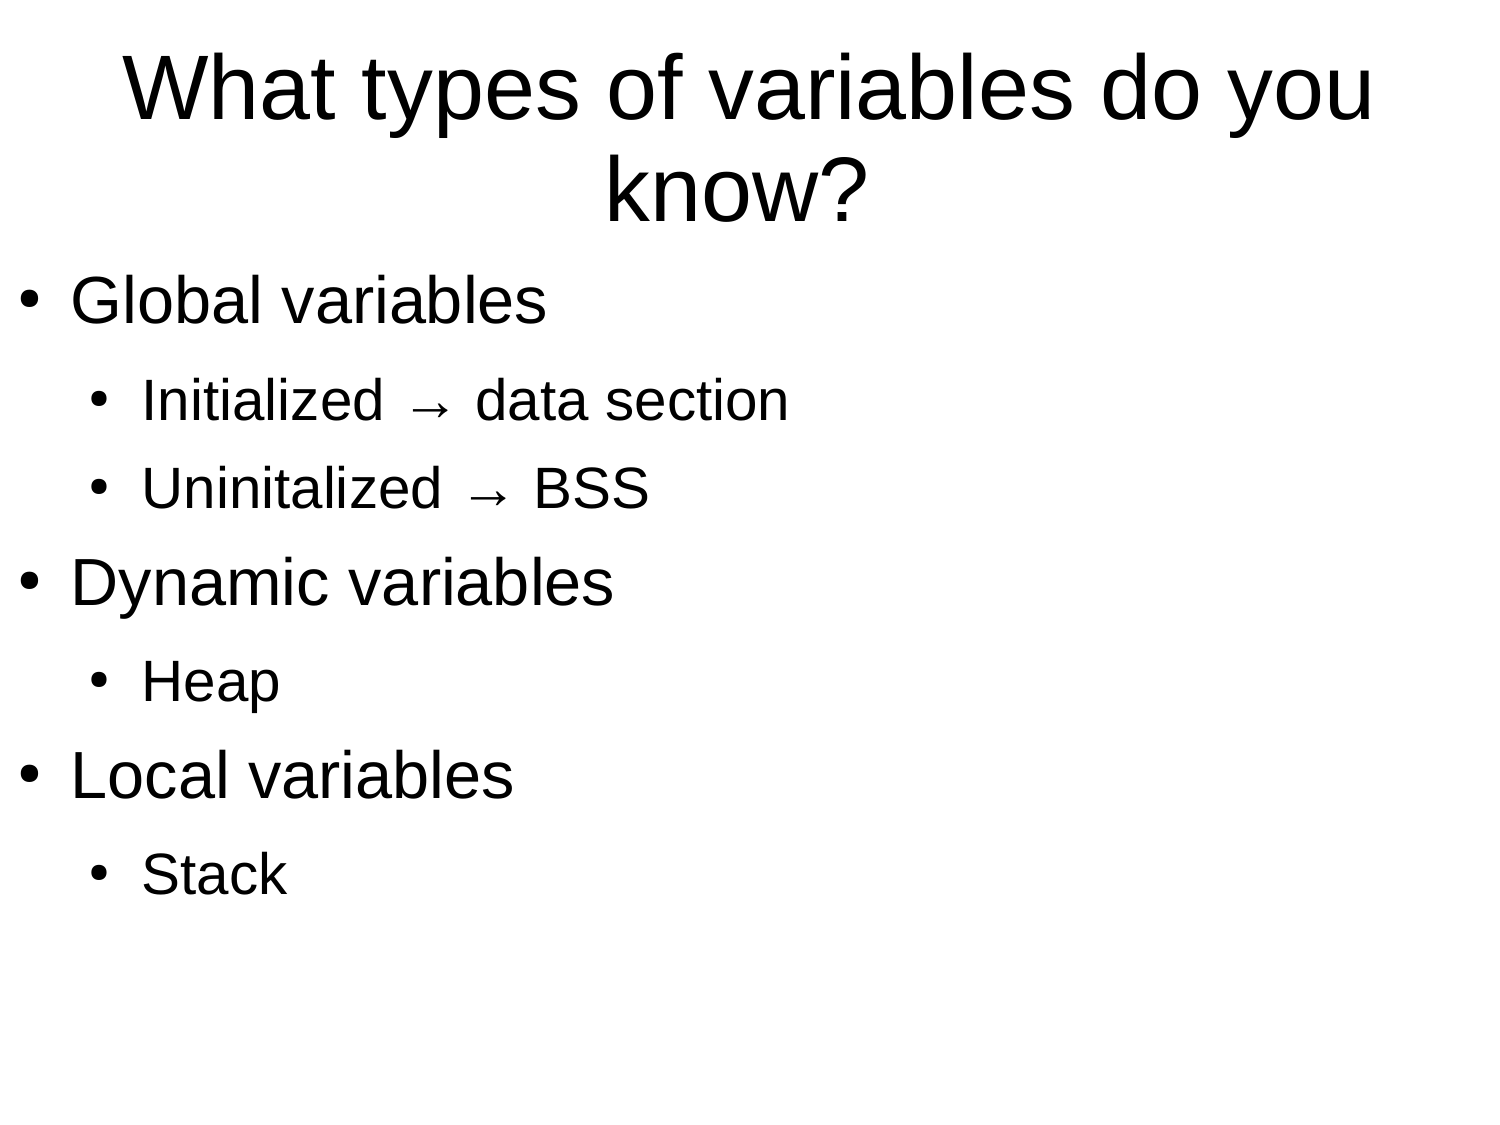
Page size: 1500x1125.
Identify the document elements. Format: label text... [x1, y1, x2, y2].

list Global variables Initialized → data section Uninitalized → BSS Dynamic variables Heap Local variables Stack [0, 263, 1350, 916]
title What types of variables do you know? [75, 36, 1425, 242]
